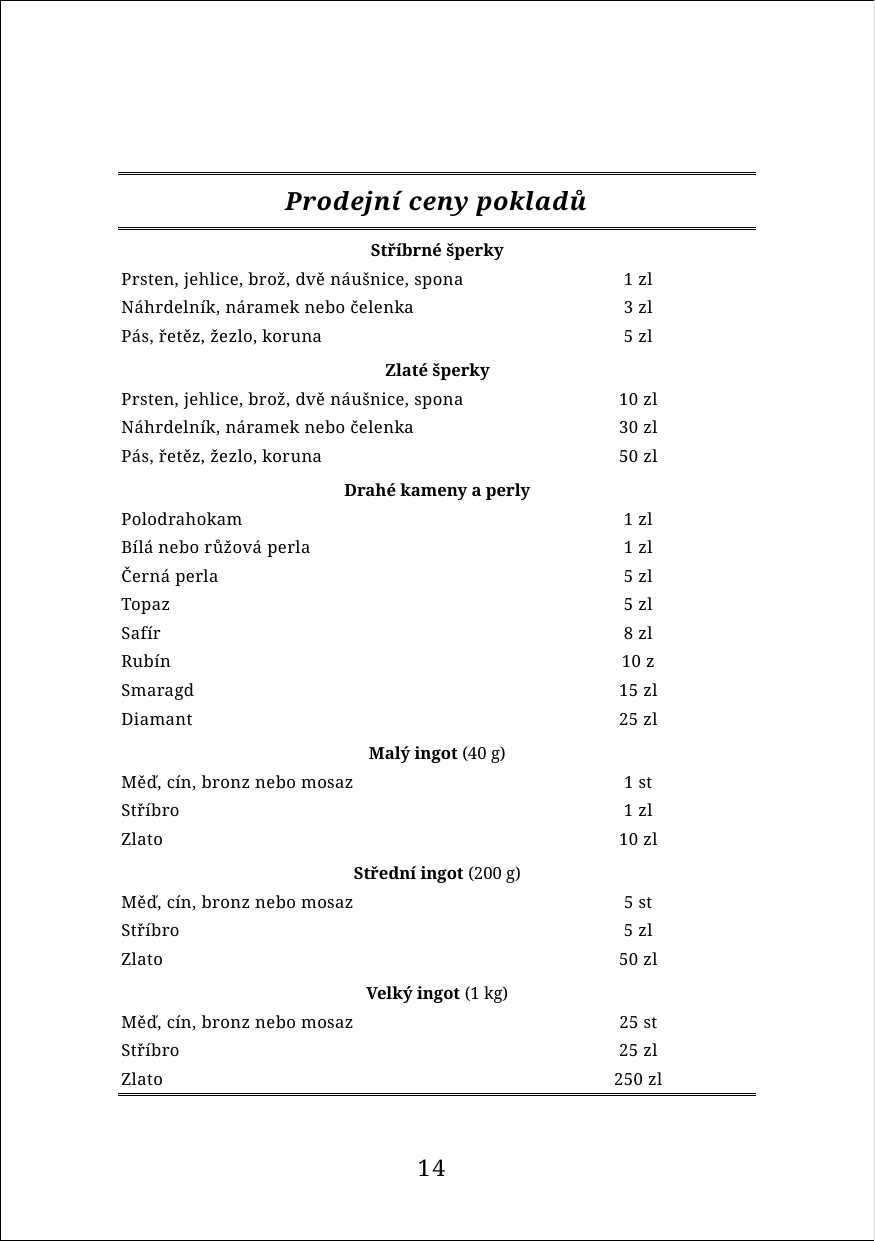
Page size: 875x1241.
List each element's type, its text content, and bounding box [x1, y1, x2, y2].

table_cell 250 zl [520, 1065, 756, 1093]
table_cell 5 zl [520, 321, 756, 350]
table_cell Diamant [118, 704, 520, 733]
table_cell 50 zl [520, 945, 756, 973]
table_cell 25 zl [520, 704, 756, 733]
table_cell Náhrdelník, náramek nebo čelenka [118, 413, 520, 441]
table_cell 10 z [520, 647, 756, 676]
table_cell 5 zl [520, 562, 756, 590]
table_cell Náhrdelník, náramek nebo čelenka [118, 293, 520, 321]
table_cell Velký ingot (1 kg) [118, 973, 756, 1007]
table_cell Stříbrné šperky [118, 230, 756, 264]
table_cell Měď, cín, bronz nebo mosaz [118, 1008, 520, 1036]
table_cell Topaz [118, 590, 520, 619]
table_cell 30 zl [520, 413, 756, 441]
table_cell Střední ingot (200 g) [118, 853, 756, 887]
table_cell 1 zl [520, 505, 756, 533]
table_cell Prsten, jehlice, brož, dvě náušnice, spona [118, 384, 520, 413]
table_cell 5 zl [520, 916, 756, 944]
table_cell Stříbro [118, 916, 520, 944]
table_cell Pás, řetěz, žezlo, koruna [118, 321, 520, 350]
table_cell Stříbro [118, 796, 520, 824]
table_cell Bílá nebo růžová perla [118, 533, 520, 562]
table_cell 1 zl [520, 533, 756, 562]
table_cell Smaragd [118, 676, 520, 704]
table_cell Polodrahokam [118, 505, 520, 533]
table_cell 50 zl [520, 441, 756, 470]
table_cell 25 st [520, 1008, 756, 1036]
table_cell 1 st [520, 767, 756, 796]
table_cell 25 zl [520, 1036, 756, 1064]
table_cell 5 zl [520, 590, 756, 619]
table_cell 3 zl [520, 293, 756, 321]
table_cell 5 st [520, 888, 756, 916]
table_cell Prsten, jehlice, brož, dvě náušnice, spona [118, 264, 520, 293]
table_cell Malý ingot (40 g) [118, 733, 756, 767]
table_cell 8 zl [520, 619, 756, 647]
table_cell Stříbro [118, 1036, 520, 1064]
table_cell Zlaté šperky [118, 350, 756, 384]
table_cell 10 zl [520, 824, 756, 853]
table_cell 1 zl [520, 796, 756, 824]
table_cell Měď, cín, bronz nebo mosaz [118, 888, 520, 916]
table_cell 15 zl [520, 676, 756, 704]
table_cell Safír [118, 619, 520, 647]
table_header Prodejní ceny pokladů [118, 175, 756, 227]
table_cell Černá perla [118, 562, 520, 590]
table_cell Zlato [118, 1065, 520, 1093]
table_cell 1 zl [520, 264, 756, 293]
table_cell Měď, cín, bronz nebo mosaz [118, 767, 520, 796]
table_cell Rubín [118, 647, 520, 676]
table_cell Zlato [118, 945, 520, 973]
table_cell Drahé kameny a perly [118, 470, 756, 504]
table_cell Pás, řetěz, žezlo, koruna [118, 441, 520, 470]
table_cell 10 zl [520, 384, 756, 413]
table_cell Zlato [118, 824, 520, 853]
